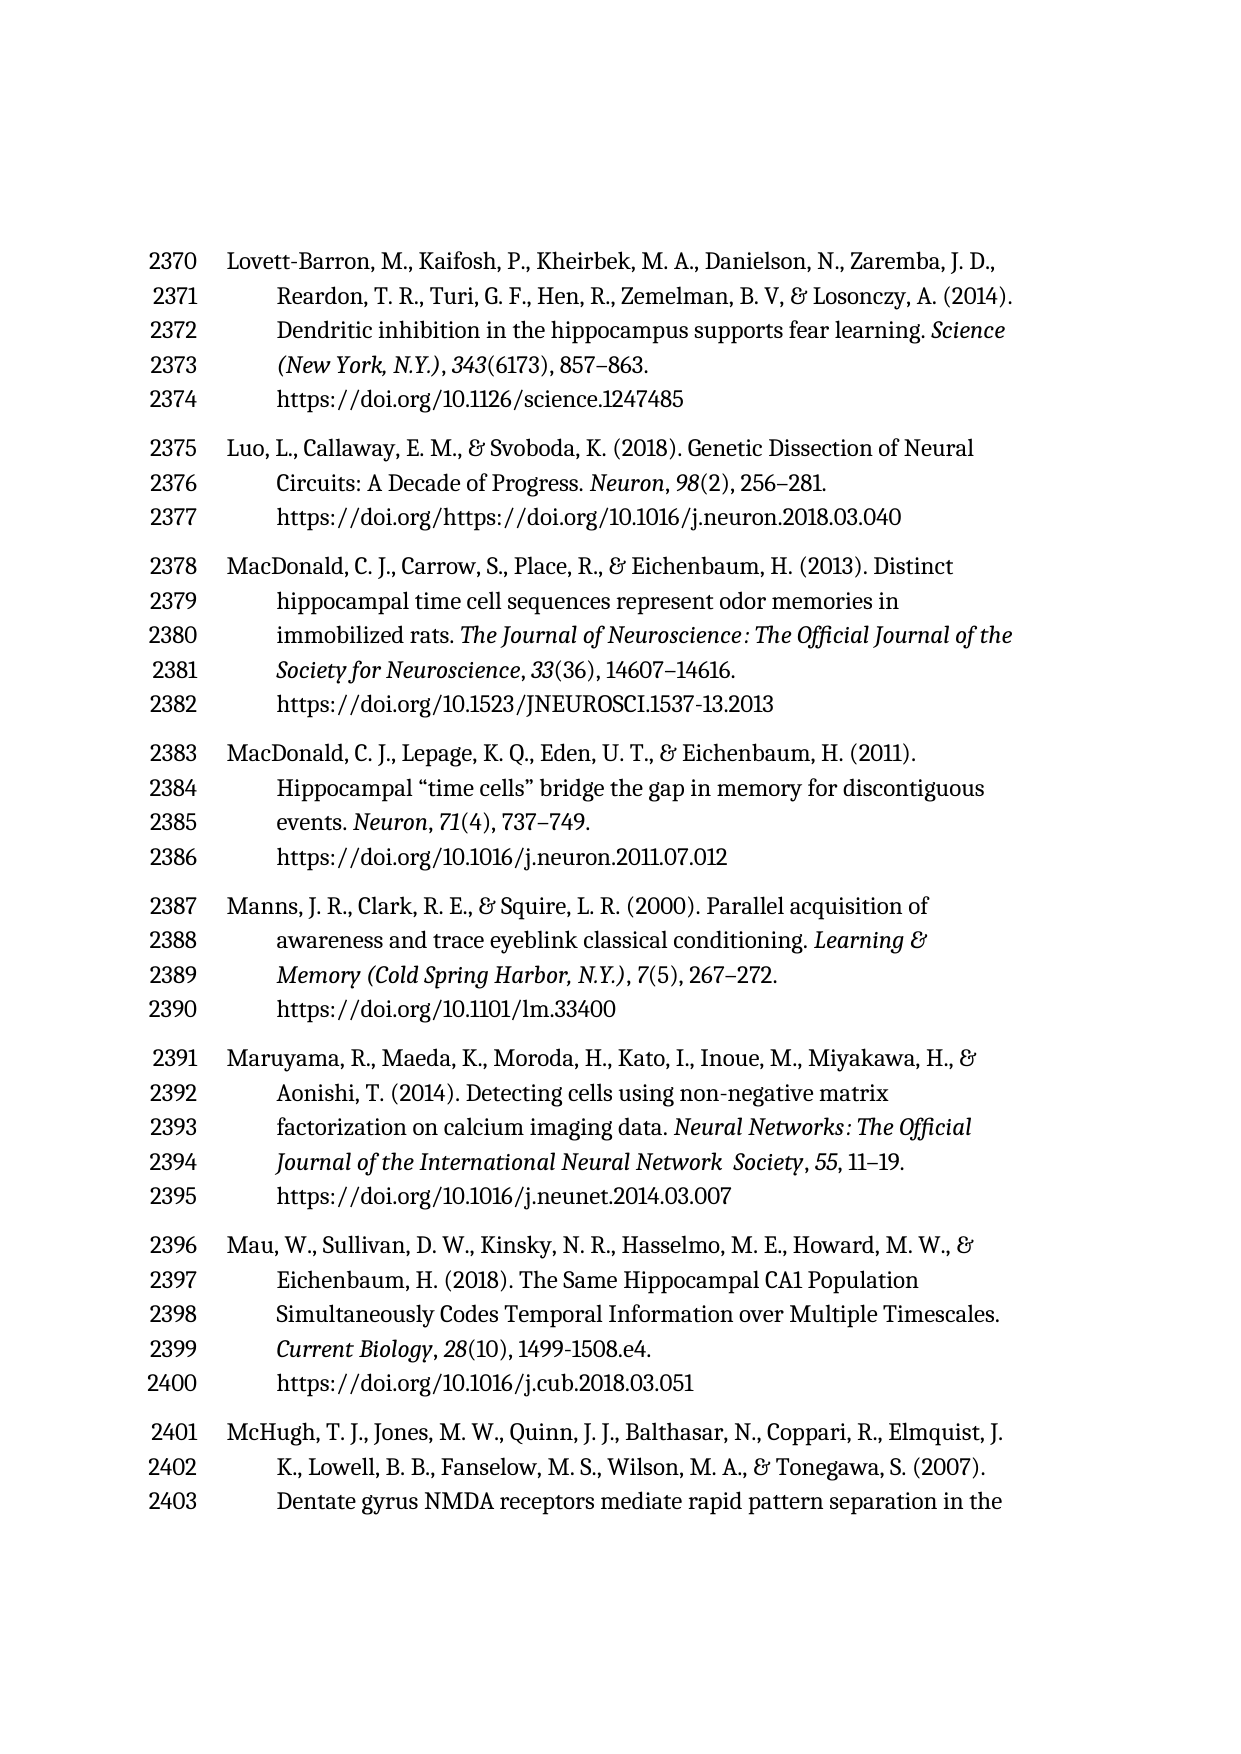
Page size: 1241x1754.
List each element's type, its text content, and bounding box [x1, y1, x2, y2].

text MacDonald, C. J., Carrow, S., Place, R., & Eichenbaum, H. (2013). Distinct hippocampal time cell sequences represent odor memories in immobilized rats. The Journal of Neuroscience : The Official Journal of the Society for Neuroscience, 33(36), 14607–14616. https://doi.org/10.1523/JNEUROSCI.1537-13.2013 [226, 552, 1014, 719]
text McHugh, T. J., Jones, M. W., Quinn, J. J., Balthasar, N., Coppari, R., Elmquist, J. K., Lowell, B. B., Fanselow, M. S., Wilson, M. A., & Tonegawa, S. (2007). Dentate gyrus NMDA receptors mediate rapid pattern separation in the [226, 1418, 1014, 1516]
text Mau, W., Sullivan, D. W., Kinsky, N. R., Hasselmo, M. E., Howard, M. W., & Eichenbaum, H. (2018). The Same Hippocampal CA1 Population Simultaneously Codes Temporal Information over Multiple Timescales. Current Biology, 28(10), 1499-1508.e4. https://doi.org/10.1016/j.cub.2018.03.051 [226, 1231, 1014, 1398]
text Manns, J. R., Clark, R. E., & Squire, L. R. (2000). Parallel acquisition of awareness and trace eyeblink classical conditioning. Learning & Memory (Cold Spring Harbor, N.Y.), 7(5), 267–272. https://doi.org/10.1101/lm.33400 [226, 892, 1014, 1024]
text MacDonald, C. J., Lepage, K. Q., Eden, U. T., & Eichenbaum, H. (2011). Hippocampal “time cells” bridge the gap in memory for discontiguous events. Neuron, 71(4), 737–749. https://doi.org/10.1016/j.neuron.2011.07.012 [226, 739, 1014, 871]
text Luo, L., Callaway, E. M., & Svoboda, K. (2018). Genetic Dissection of Neural Circuits: A Decade of Progress. Neuron, 98(2), 256–281. https://doi.org/https://doi.org/10.1016/j.neuron.2018.03.040 [226, 434, 1014, 532]
text Maruyama, R., Maeda, K., Moroda, H., Kato, I., Inoue, M., Miyakawa, H., & Aonishi, T. (2014). Detecting cells using non-negative matrix factorization on calcium imaging data. Neural Networks : The Official Journal of the International Neural Network Society, 55, 11–19. https://doi.org/10.1016/j.neunet.2014.03.007 [226, 1044, 1014, 1211]
text Lovett-Barron, M., Kaifosh, P., Kheirbek, M. A., Danielson, N., Zaremba, J. D., Reardon, T. R., Turi, G. F., Hen, R., Zemelman, B. V, & Losonczy, A. (2014). Dendritic inhibition in the hippocampus supports fear learning. Science (New York, N.Y.), 343(6173), 857–863. https://doi.org/10.1126/science.1247485 [226, 247, 1014, 414]
